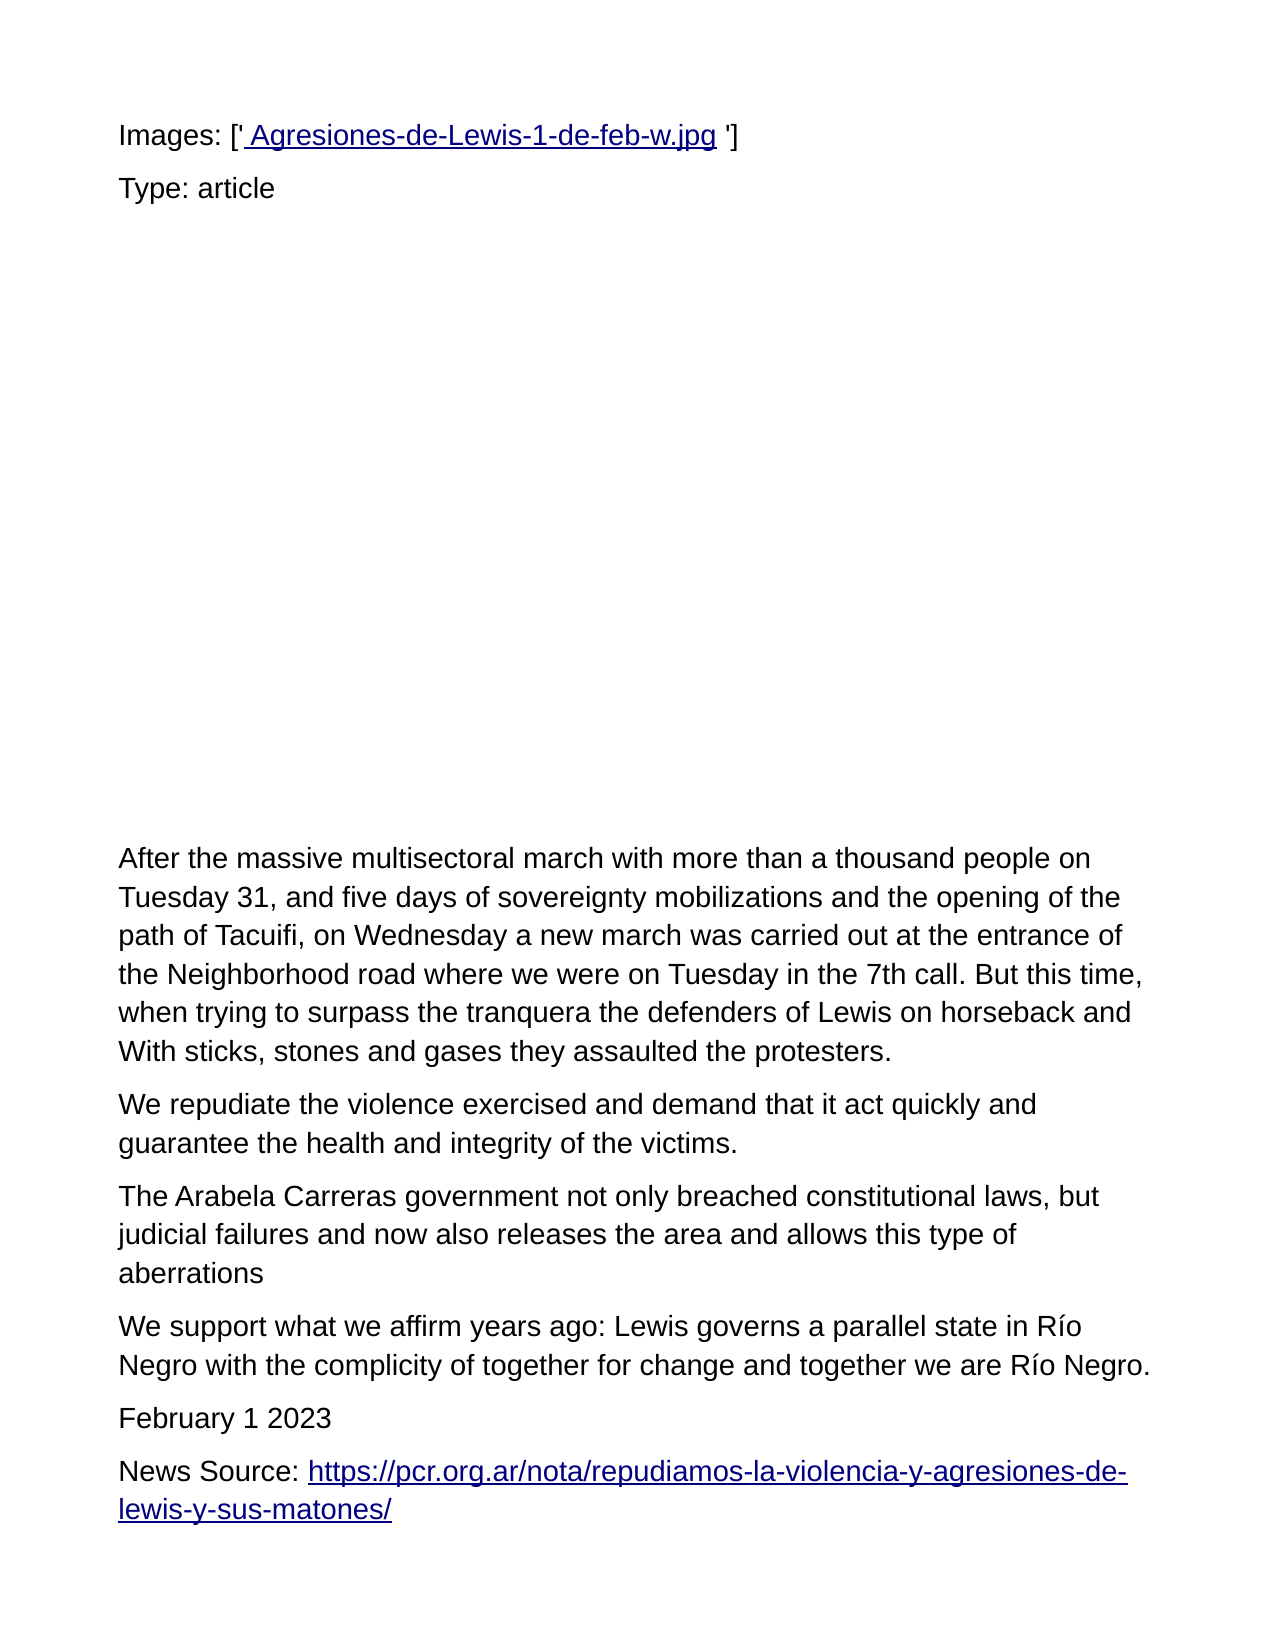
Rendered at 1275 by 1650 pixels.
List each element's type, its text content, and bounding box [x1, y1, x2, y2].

text News Source: https://pcr.org.ar/nota/repudiamos-la-violencia-y-agresiones-de-lewis-y-sus-matones/ [118, 1454, 1157, 1526]
text We repudiate the violence exercised and demand that it act quickly and guarantee the health and integrity of the victims. [118, 1087, 1157, 1159]
text We support what we affirm years ago: Lewis governs a parallel state in Río Negro with the complicity of together for change and together we are Río Negro. [118, 1309, 1157, 1381]
text The Arabela Carreras government not only breached constitutional laws, but judicial failures and now also releases the area and allows this type of aberrations [118, 1179, 1157, 1289]
text Images: [' Agresiones-de-Lewis-1-de-feb-w.jpg '] [118, 118, 1157, 152]
text February 1 2023 [118, 1401, 1157, 1434]
text After the massive multisectoral march with more than a thousand people on Tuesday 31, and five days of sovereignty mobilizations and the opening of the path of Tacuifi, on Wednesday a new march was carried out at the entrance of the Neighborhood road where we were on Tuesday in the 7th call. But this time, when trying to surpass the tranquera the defenders of Lewis on horseback and With sticks, stones and gases they assaulted the protesters. [118, 224, 1157, 1067]
text Type: article [118, 171, 1157, 205]
